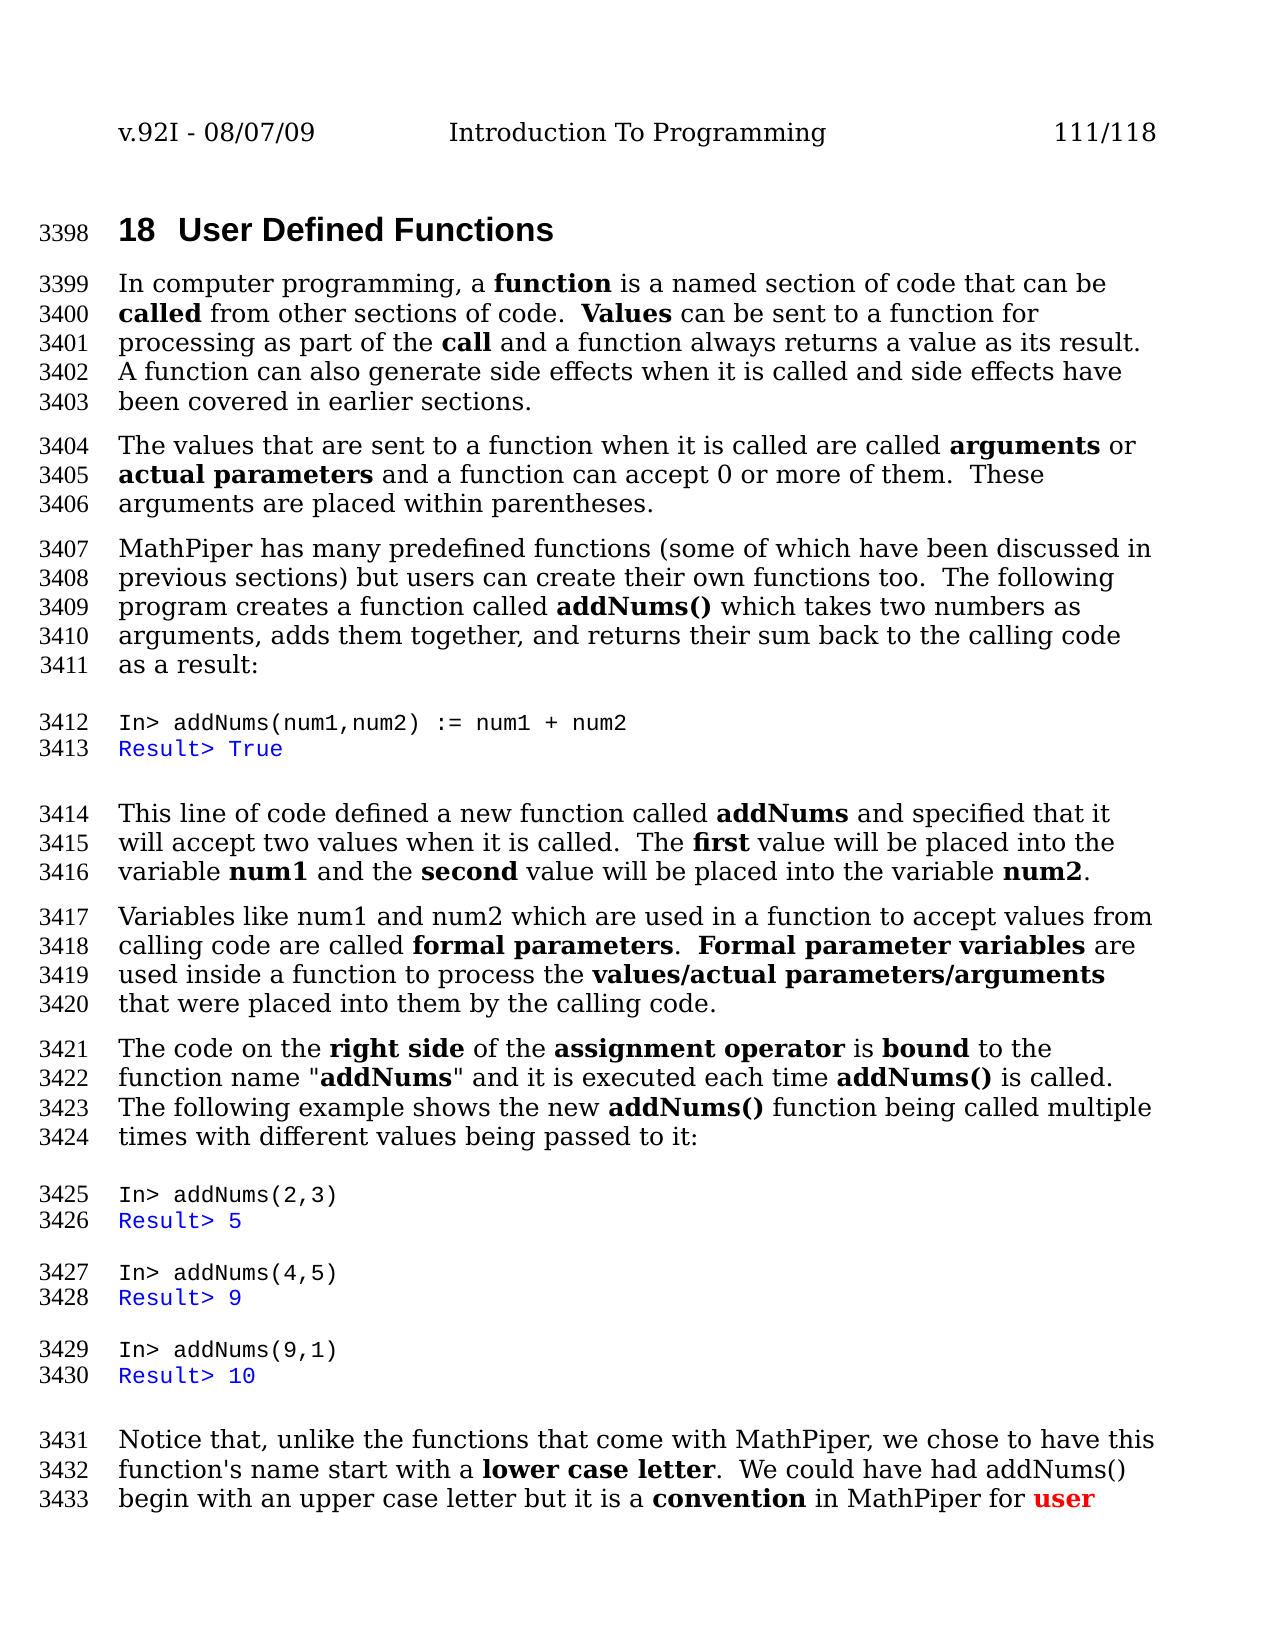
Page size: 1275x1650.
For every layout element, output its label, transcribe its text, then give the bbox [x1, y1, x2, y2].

text Variables like num1 and num2 which are used in a function to accept values from calling code are called formal parameters. Formal parameter variables are used inside a function to process the values/actual parameters/arguments that were placed into them by the calling code. [118, 902, 1157, 1019]
text In> addNums(2,3) [118, 1183, 1157, 1209]
text In computer programming, a function is a named section of code that can be called from other sections of code. Values can be sent to a function for processing as part of the call and a function always returns a value as its result. A function can also generate side effects when it is called and side effects have been covered in earlier sections. [118, 269, 1157, 416]
text In> addNums(num1,num2) := num1 + num2 [118, 712, 1157, 738]
text Result> 10 [118, 1364, 1157, 1391]
text The code on the right side of the assignment operator is bound to the function name "addNums" and it is executed each time addNums() is called. The following example shows the new addNums() function being called multiple times with different values being passed to it: [118, 1034, 1157, 1151]
text This line of code defined a new function called addNums and specified that it will accept two values when it is called. The first value will be placed into the variable num1 and the second value will be placed into the variable num2. [118, 798, 1157, 887]
subtitle User Defined Functions [118, 210, 1157, 248]
text Result> 5 [118, 1209, 1157, 1235]
text In> addNums(4,5) [118, 1261, 1157, 1287]
text MathPiper has many predefined functions (some of which have been discussed in previous sections) but users can create their own functions too. The following program creates a function called addNums() which takes two numbers as arguments, adds them together, and returns their sum back to the calling code as a result: [118, 534, 1157, 680]
text Result> 9 [118, 1287, 1157, 1313]
text Result> True [118, 738, 1157, 764]
text Notice that, unlike the functions that come with MathPiper, we chose to have this function's name start with a lower case letter. We could have had addNums() begin with an upper case letter but it is a convention in MathPiper for user [118, 1425, 1157, 1513]
text In> addNums(9,1) [118, 1339, 1157, 1364]
text The values that are sent to a function when it is called are called arguments or actual parameters and a function can accept 0 or more of them. These arguments are placed within parentheses. [118, 431, 1157, 519]
